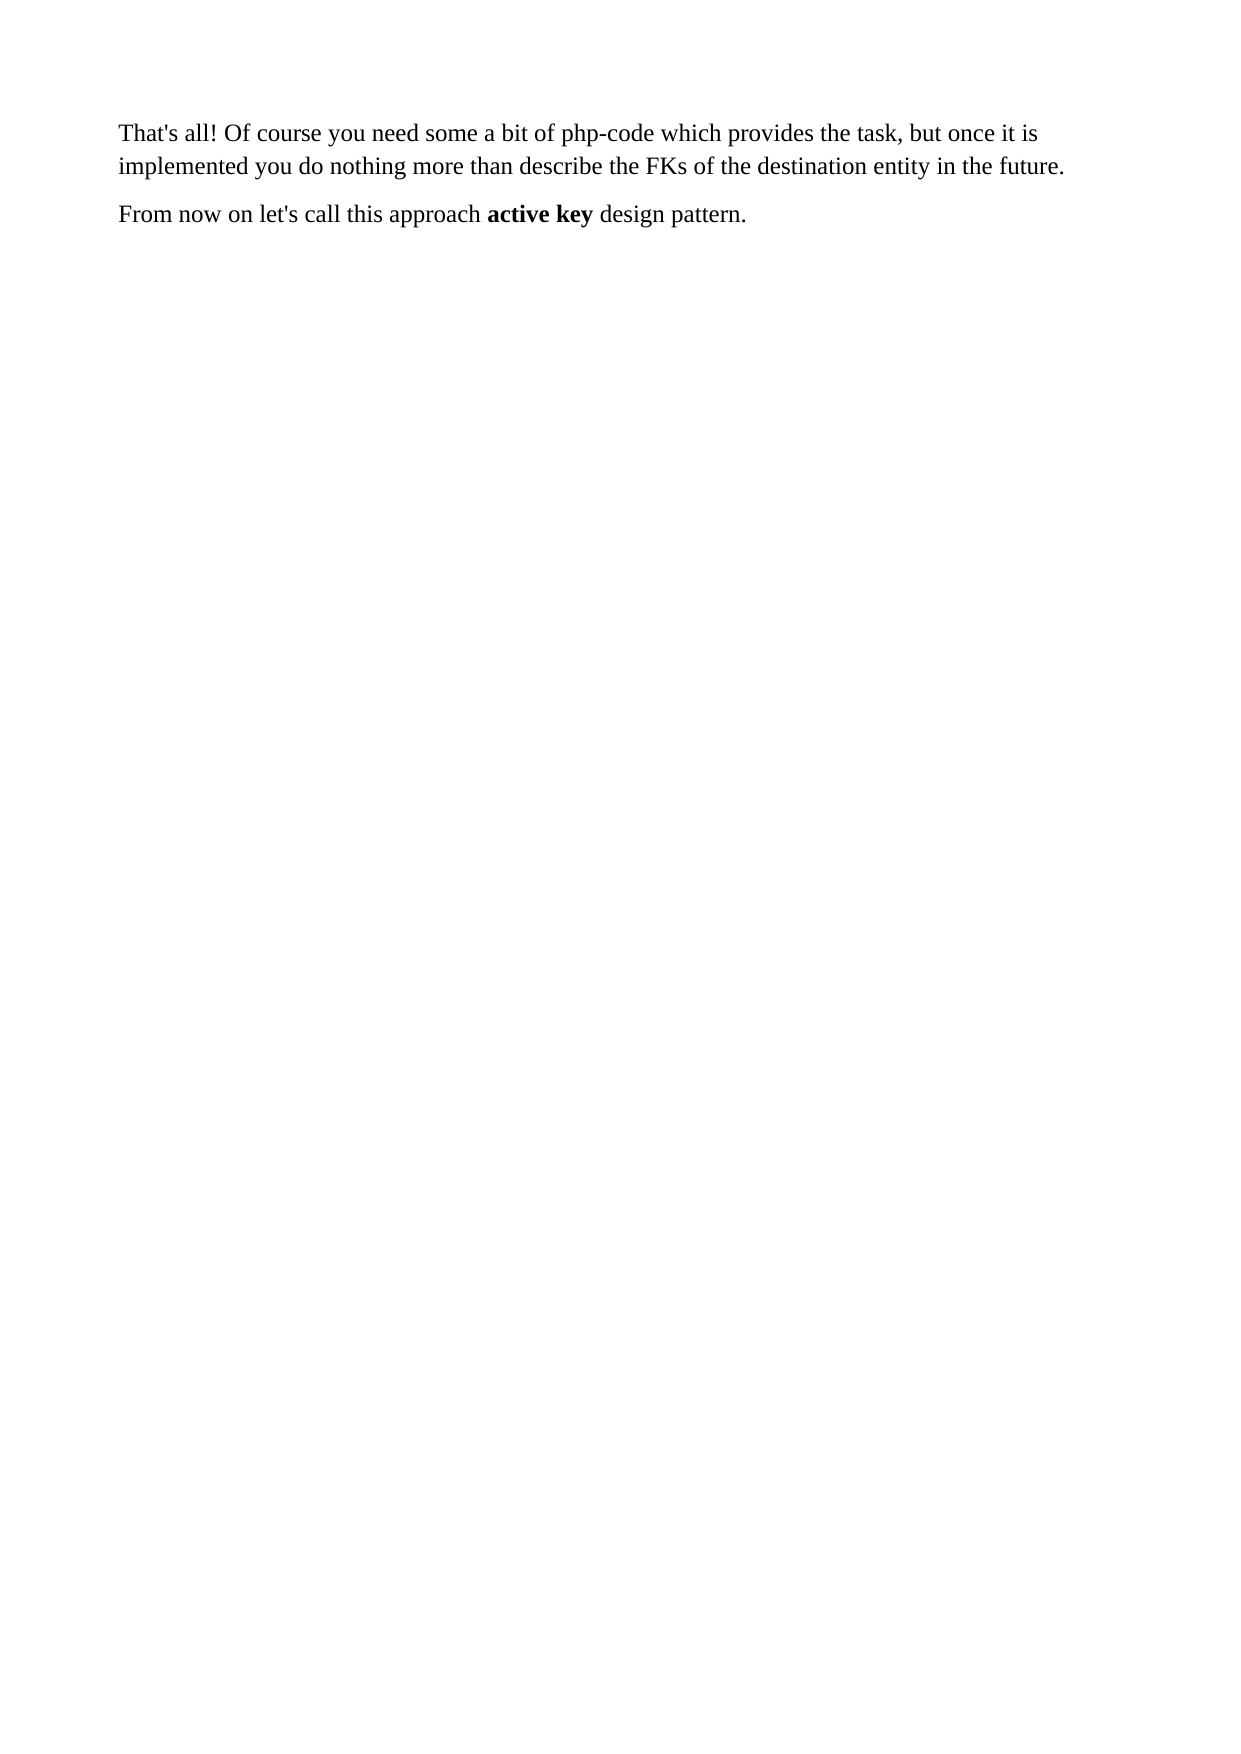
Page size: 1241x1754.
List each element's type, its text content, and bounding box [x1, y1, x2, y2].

text That's all! Of course you need some a bit of php-code which provides the task, but once it is implemented you do nothing more than describe the FKs of the destination entity in the future. [118, 118, 1122, 180]
text From now on let's call this approach active key design pattern. [118, 199, 1122, 227]
